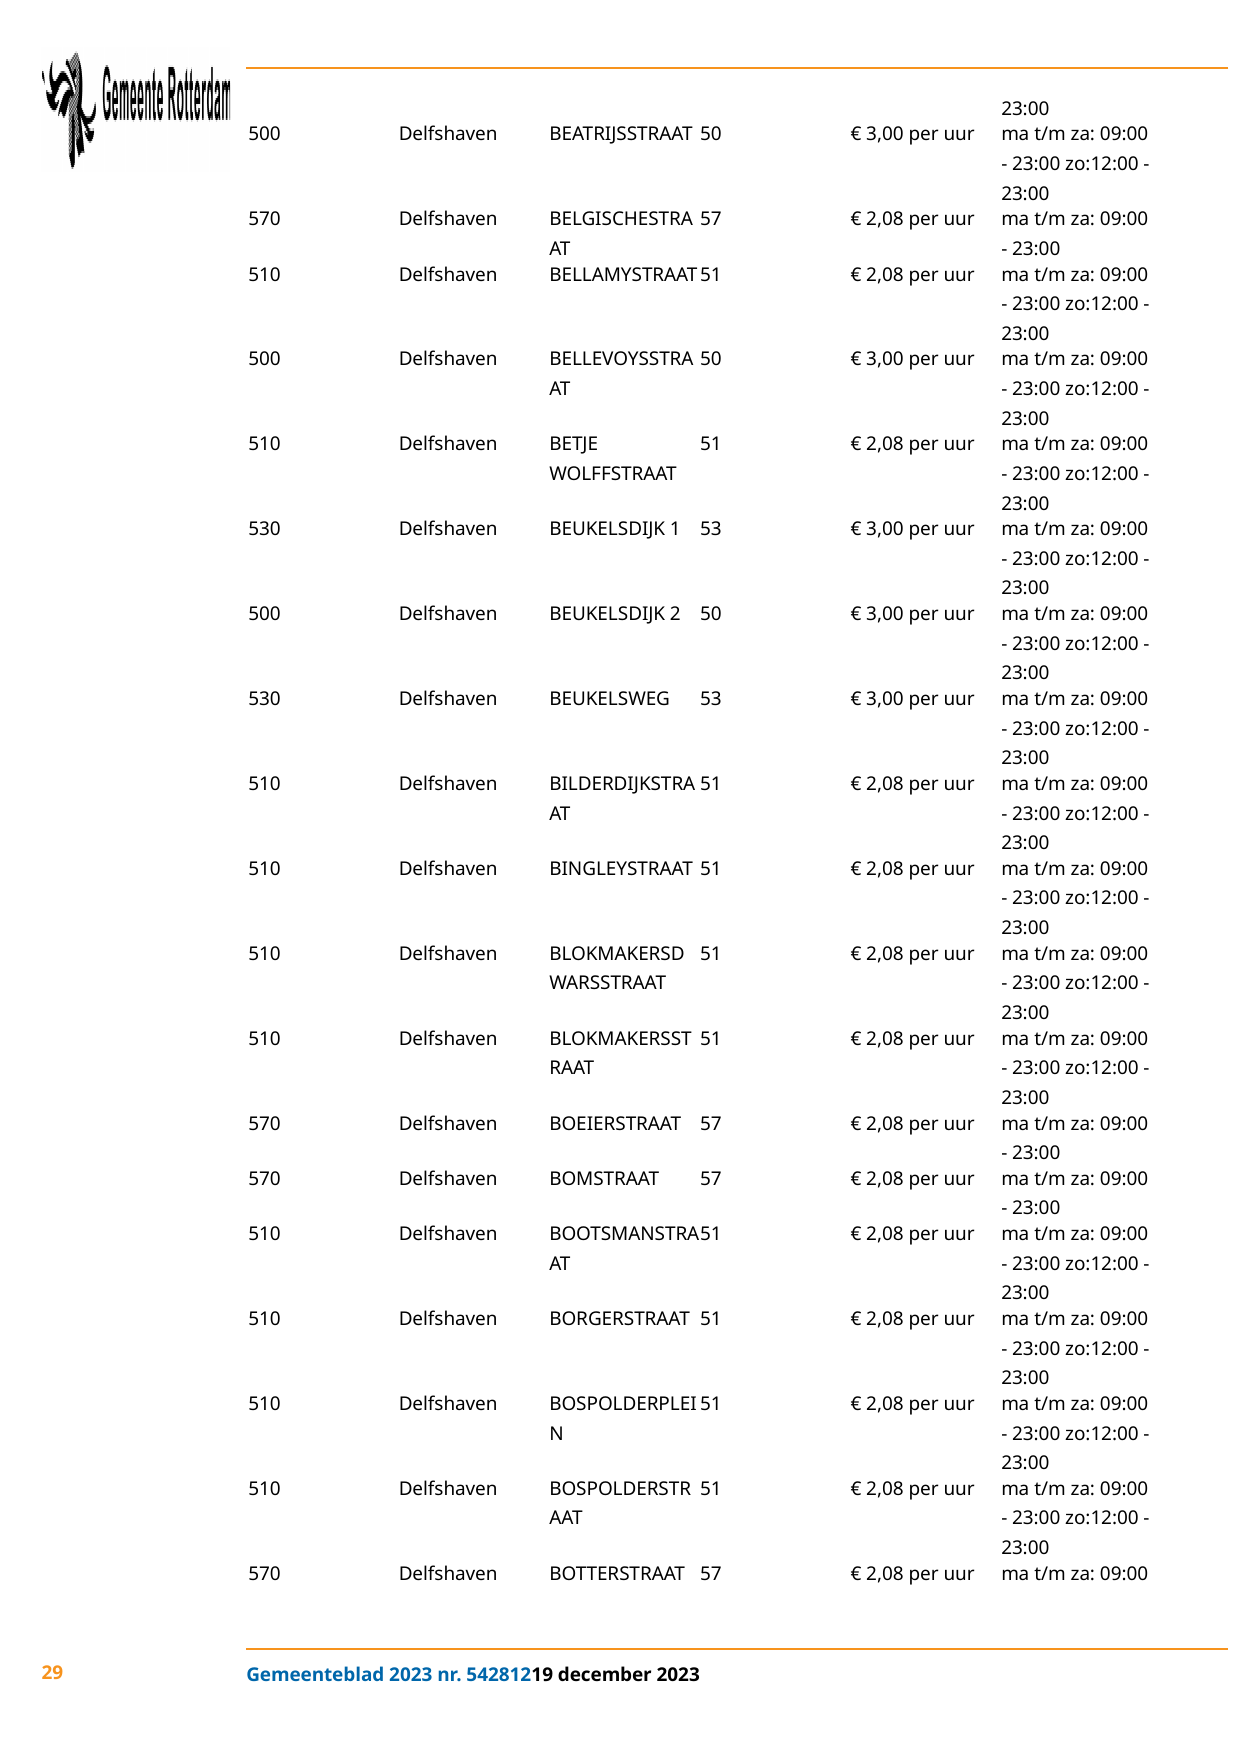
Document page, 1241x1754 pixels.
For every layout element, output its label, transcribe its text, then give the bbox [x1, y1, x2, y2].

table_cell BEUKELSDIJK 1 [549, 515, 700, 600]
table_cell 510 [248, 1305, 398, 1390]
table_cell 57 [700, 205, 850, 261]
table_cell ma t/m za: 09:00 - 23:00 [1001, 205, 1152, 261]
table_cell BINGLEYSTRAAT [549, 855, 700, 940]
table_cell ma t/m za: 09:00 - 23:00 zo:12:00 - 23:00 [1001, 1220, 1152, 1305]
table_cell 510 [248, 855, 398, 940]
table_cell 510 [248, 261, 398, 346]
table_cell ma t/m za: 09:00 - 23:00 zo:12:00 - 23:00 [1001, 600, 1152, 685]
table_cell Delfshaven [399, 1220, 549, 1305]
table_cell Delfshaven [399, 431, 549, 515]
table_cell ma t/m za: 09:00 [1001, 1560, 1152, 1586]
table_cell [850, 95, 1001, 121]
table_cell € 3,00 per uur [850, 600, 1001, 685]
table_cell ma t/m za: 09:00 - 23:00 zo:12:00 - 23:00 [1001, 685, 1152, 770]
table_cell Delfshaven [399, 1390, 549, 1475]
table_cell [700, 95, 850, 121]
table_cell 500 [248, 346, 398, 431]
table_cell Delfshaven [399, 1560, 549, 1586]
table_cell BORGERSTRAAT [549, 1305, 700, 1390]
table_cell ma t/m za: 09:00 - 23:00 zo:12:00 - 23:00 [1001, 346, 1152, 431]
table_cell 57 [700, 1560, 850, 1586]
table_cell Delfshaven [399, 1025, 549, 1110]
table_cell € 3,00 per uur [850, 346, 1001, 431]
table_cell BLOKMAKERSDWARSSTRAAT [549, 940, 700, 1025]
table_cell BILDERDIJKSTRAAT [549, 770, 700, 855]
table_cell BOSPOLDERSTRAAT [549, 1475, 700, 1560]
table_cell 500 [248, 600, 398, 685]
table_cell 510 [248, 940, 398, 1025]
table_cell ma t/m za: 09:00 - 23:00 zo:12:00 - 23:00 [1001, 770, 1152, 855]
table_cell 500 [248, 121, 398, 205]
table_cell € 2,08 per uur [850, 1305, 1001, 1390]
table_cell € 3,00 per uur [850, 121, 1001, 205]
table_cell Delfshaven [399, 600, 549, 685]
table_cell 53 [700, 685, 850, 770]
table_cell € 2,08 per uur [850, 1220, 1001, 1305]
table_cell ma t/m za: 09:00 - 23:00 zo:12:00 - 23:00 [1001, 261, 1152, 346]
table_cell € 2,08 per uur [850, 261, 1001, 346]
table_cell Delfshaven [399, 1475, 549, 1560]
table_cell ma t/m za: 09:00 - 23:00 zo:12:00 - 23:00 [1001, 1390, 1152, 1475]
table_cell Delfshaven [399, 205, 549, 261]
table_cell 51 [700, 770, 850, 855]
table_cell € 2,08 per uur [850, 1390, 1001, 1475]
table_cell 510 [248, 770, 398, 855]
table_cell BELLAMYSTRAAT [549, 261, 700, 346]
table_cell ma t/m za: 09:00 - 23:00 zo:12:00 - 23:00 [1001, 121, 1152, 205]
table_cell ma t/m za: 09:00 - 23:00 zo:12:00 - 23:00 [1001, 855, 1152, 940]
table_cell € 2,08 per uur [850, 431, 1001, 515]
table_cell 510 [248, 431, 398, 515]
table_cell Delfshaven [399, 1305, 549, 1390]
table_cell Delfshaven [399, 346, 549, 431]
table_cell Delfshaven [399, 855, 549, 940]
table_cell BOEIERSTRAAT [549, 1110, 700, 1165]
table_cell 51 [700, 1390, 850, 1475]
table_cell 50 [700, 121, 850, 205]
table_cell Delfshaven [399, 770, 549, 855]
table_cell 570 [248, 1560, 398, 1586]
table_cell 51 [700, 855, 850, 940]
table_cell € 2,08 per uur [850, 1560, 1001, 1586]
table_cell € 2,08 per uur [850, 1165, 1001, 1220]
table_cell 51 [700, 1220, 850, 1305]
table_cell 51 [700, 431, 850, 515]
table_cell BEUKELSDIJK 2 [549, 600, 700, 685]
table_cell € 2,08 per uur [850, 1110, 1001, 1165]
table_cell BELGISCHESTRAAT [549, 205, 700, 261]
table_cell BELLEVOYSSTRAAT [549, 346, 700, 431]
table_cell € 3,00 per uur [850, 685, 1001, 770]
table_cell 51 [700, 940, 850, 1025]
table_cell Delfshaven [399, 940, 549, 1025]
table_cell 530 [248, 685, 398, 770]
table_cell 510 [248, 1390, 398, 1475]
table_cell BLOKMAKERSSTRAAT [549, 1025, 700, 1110]
table_cell 570 [248, 1165, 398, 1220]
table_cell ma t/m za: 09:00 - 23:00 zo:12:00 - 23:00 [1001, 940, 1152, 1025]
table_cell € 2,08 per uur [850, 1475, 1001, 1560]
table_cell BEUKELSWEG [549, 685, 700, 770]
table_cell Delfshaven [399, 261, 549, 346]
table_cell 50 [700, 600, 850, 685]
table_cell 570 [248, 205, 398, 261]
table_cell € 3,00 per uur [850, 515, 1001, 600]
table_cell Delfshaven [399, 515, 549, 600]
picture [41, 47, 231, 172]
table_cell € 2,08 per uur [850, 1025, 1001, 1110]
table_cell 510 [248, 1220, 398, 1305]
table_cell - 23:00 [1001, 95, 1152, 121]
table_cell Delfshaven [399, 685, 549, 770]
table_cell ma t/m za: 09:00 - 23:00 zo:12:00 - 23:00 [1001, 1305, 1152, 1390]
table_cell ma t/m za: 09:00 - 23:00 zo:12:00 - 23:00 [1001, 515, 1152, 600]
table_cell [399, 95, 549, 121]
table_cell € 2,08 per uur [850, 205, 1001, 261]
table_cell BEATRIJSSTRAAT [549, 121, 700, 205]
table_cell BETJE WOLFFSTRAAT [549, 431, 700, 515]
table_cell ma t/m za: 09:00 - 23:00 zo:12:00 - 23:00 [1001, 431, 1152, 515]
table_cell 510 [248, 1475, 398, 1560]
table_cell ma t/m za: 09:00 - 23:00 zo:12:00 - 23:00 [1001, 1025, 1152, 1110]
table_cell 57 [700, 1165, 850, 1220]
table_cell ma t/m za: 09:00 - 23:00 zo:12:00 - 23:00 [1001, 1475, 1152, 1560]
table_cell BOSPOLDERPLEIN [549, 1390, 700, 1475]
table_cell 50 [700, 346, 850, 431]
table_cell 51 [700, 1305, 850, 1390]
table_cell 51 [700, 1025, 850, 1110]
table_cell 510 [248, 1025, 398, 1110]
table_cell [549, 95, 700, 121]
table_cell BOMSTRAAT [549, 1165, 700, 1220]
table_cell 57 [700, 1110, 850, 1165]
table_cell € 2,08 per uur [850, 855, 1001, 940]
table_cell 530 [248, 515, 398, 600]
table_cell ma t/m za: 09:00 - 23:00 [1001, 1110, 1152, 1165]
table_cell BOTTERSTRAAT [549, 1560, 700, 1586]
table_cell Delfshaven [399, 1110, 549, 1165]
table_cell 570 [248, 1110, 398, 1165]
table_cell 53 [700, 515, 850, 600]
table_cell 51 [700, 261, 850, 346]
table_cell Delfshaven [399, 1165, 549, 1220]
table_cell € 2,08 per uur [850, 770, 1001, 855]
table_cell BOOTSMANSTRAAT [549, 1220, 700, 1305]
table_cell Delfshaven [399, 121, 549, 205]
table_cell 51 [700, 1475, 850, 1560]
table_cell ma t/m za: 09:00 - 23:00 [1001, 1165, 1152, 1220]
table_cell € 2,08 per uur [850, 940, 1001, 1025]
table_cell [248, 95, 398, 121]
